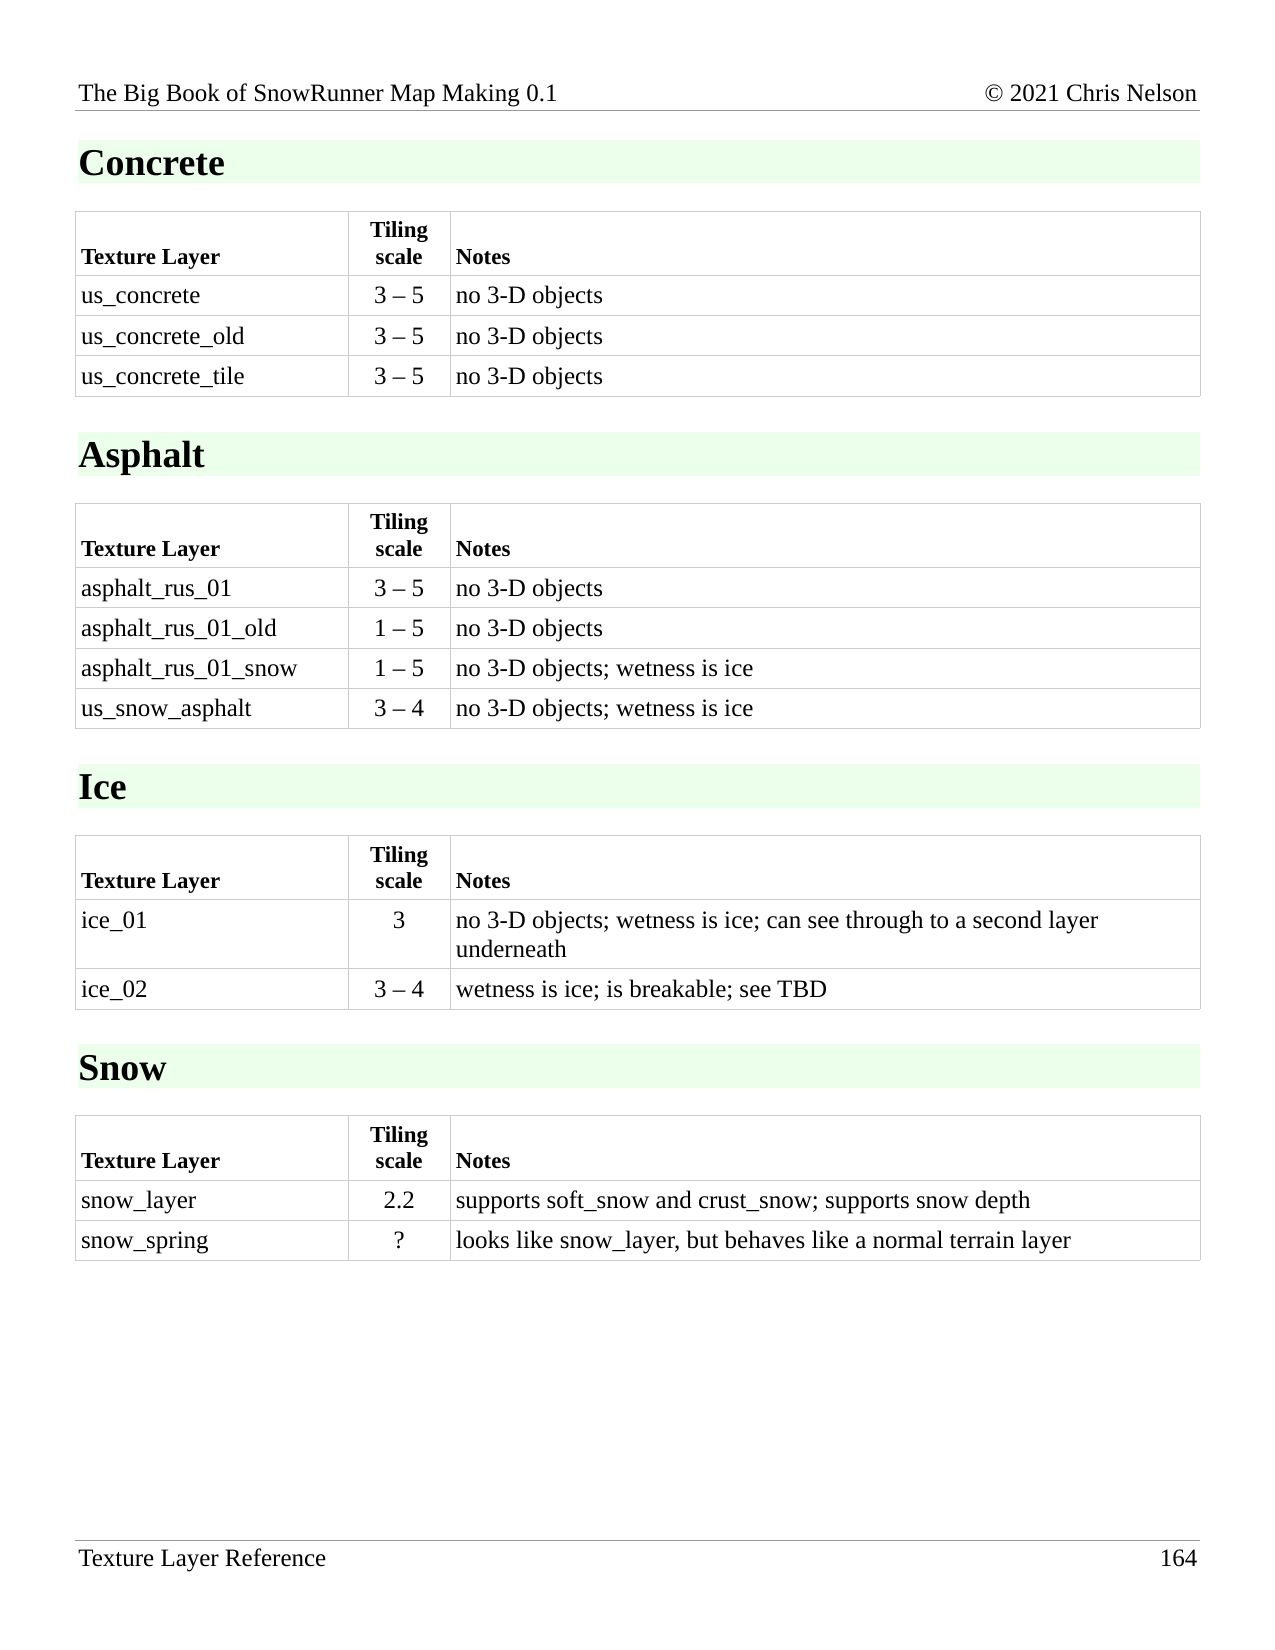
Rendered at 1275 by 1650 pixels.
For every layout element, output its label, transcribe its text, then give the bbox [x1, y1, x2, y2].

table_cell looks like snow_layer, but behaves like a normal terrain layer [451, 1221, 1200, 1260]
table_header Tiling scale [349, 1116, 450, 1179]
table_cell 3 – 5 [349, 568, 450, 607]
table_cell 3 [349, 900, 450, 968]
table_cell no 3‑D objects [451, 608, 1200, 647]
table_cell us_snow_asphalt [76, 689, 348, 728]
table_cell 1 – 5 [349, 649, 450, 688]
table_cell asphalt_rus_01_old [76, 608, 348, 647]
subtitle Concrete [78, 140, 1200, 183]
table_header Tiling scale [349, 836, 450, 899]
table_cell us_concrete_old [76, 316, 348, 355]
table_cell 3 – 5 [349, 316, 450, 355]
table_cell us_concrete_tile [76, 356, 348, 396]
table_header Texture Layer [76, 836, 348, 899]
table_cell wetness is ice; is breakable; see TBD [451, 969, 1200, 1008]
table_cell us_concrete [76, 276, 348, 315]
subtitle Ice [78, 764, 1200, 808]
table_header Texture Layer [76, 212, 348, 275]
table_cell no 3‑D objects; wetness is ice; can see through to a second layer underneath [451, 900, 1200, 968]
table_cell snow_layer [76, 1181, 348, 1220]
table_cell 3 – 4 [349, 969, 450, 1008]
table_cell 2.2 [349, 1181, 450, 1220]
subtitle Asphalt [78, 432, 1200, 476]
table_cell no 3‑D objects [451, 276, 1200, 315]
subtitle Snow [78, 1044, 1200, 1088]
table_cell no 3‑D objects [451, 356, 1200, 396]
table_cell ice_01 [76, 900, 348, 968]
table_cell 3 – 5 [349, 356, 450, 396]
table_cell no 3‑D objects [451, 316, 1200, 355]
table_cell no 3‑D objects [451, 568, 1200, 607]
table_cell snow_spring [76, 1221, 348, 1260]
table_cell 1 – 5 [349, 608, 450, 647]
table_cell 3 – 4 [349, 689, 450, 728]
table_cell asphalt_rus_01_snow [76, 649, 348, 688]
table_cell supports soft_snow and crust_snow; supports snow depth [451, 1181, 1200, 1220]
table_header Tiling scale [349, 504, 450, 567]
table_header Notes [451, 212, 1200, 275]
table_header Tiling scale [349, 212, 450, 275]
table_cell no 3‑D objects; wetness is ice [451, 649, 1200, 688]
table_cell no 3‑D objects; wetness is ice [451, 689, 1200, 728]
table_cell ? [349, 1221, 450, 1260]
table_header Texture Layer [76, 1116, 348, 1179]
table_cell ice_02 [76, 969, 348, 1008]
table_header Notes [451, 1116, 1200, 1179]
table_cell 3 – 5 [349, 276, 450, 315]
table_header Texture Layer [76, 504, 348, 567]
table_header Notes [451, 836, 1200, 899]
table_header Notes [451, 504, 1200, 567]
table_cell asphalt_rus_01 [76, 568, 348, 607]
